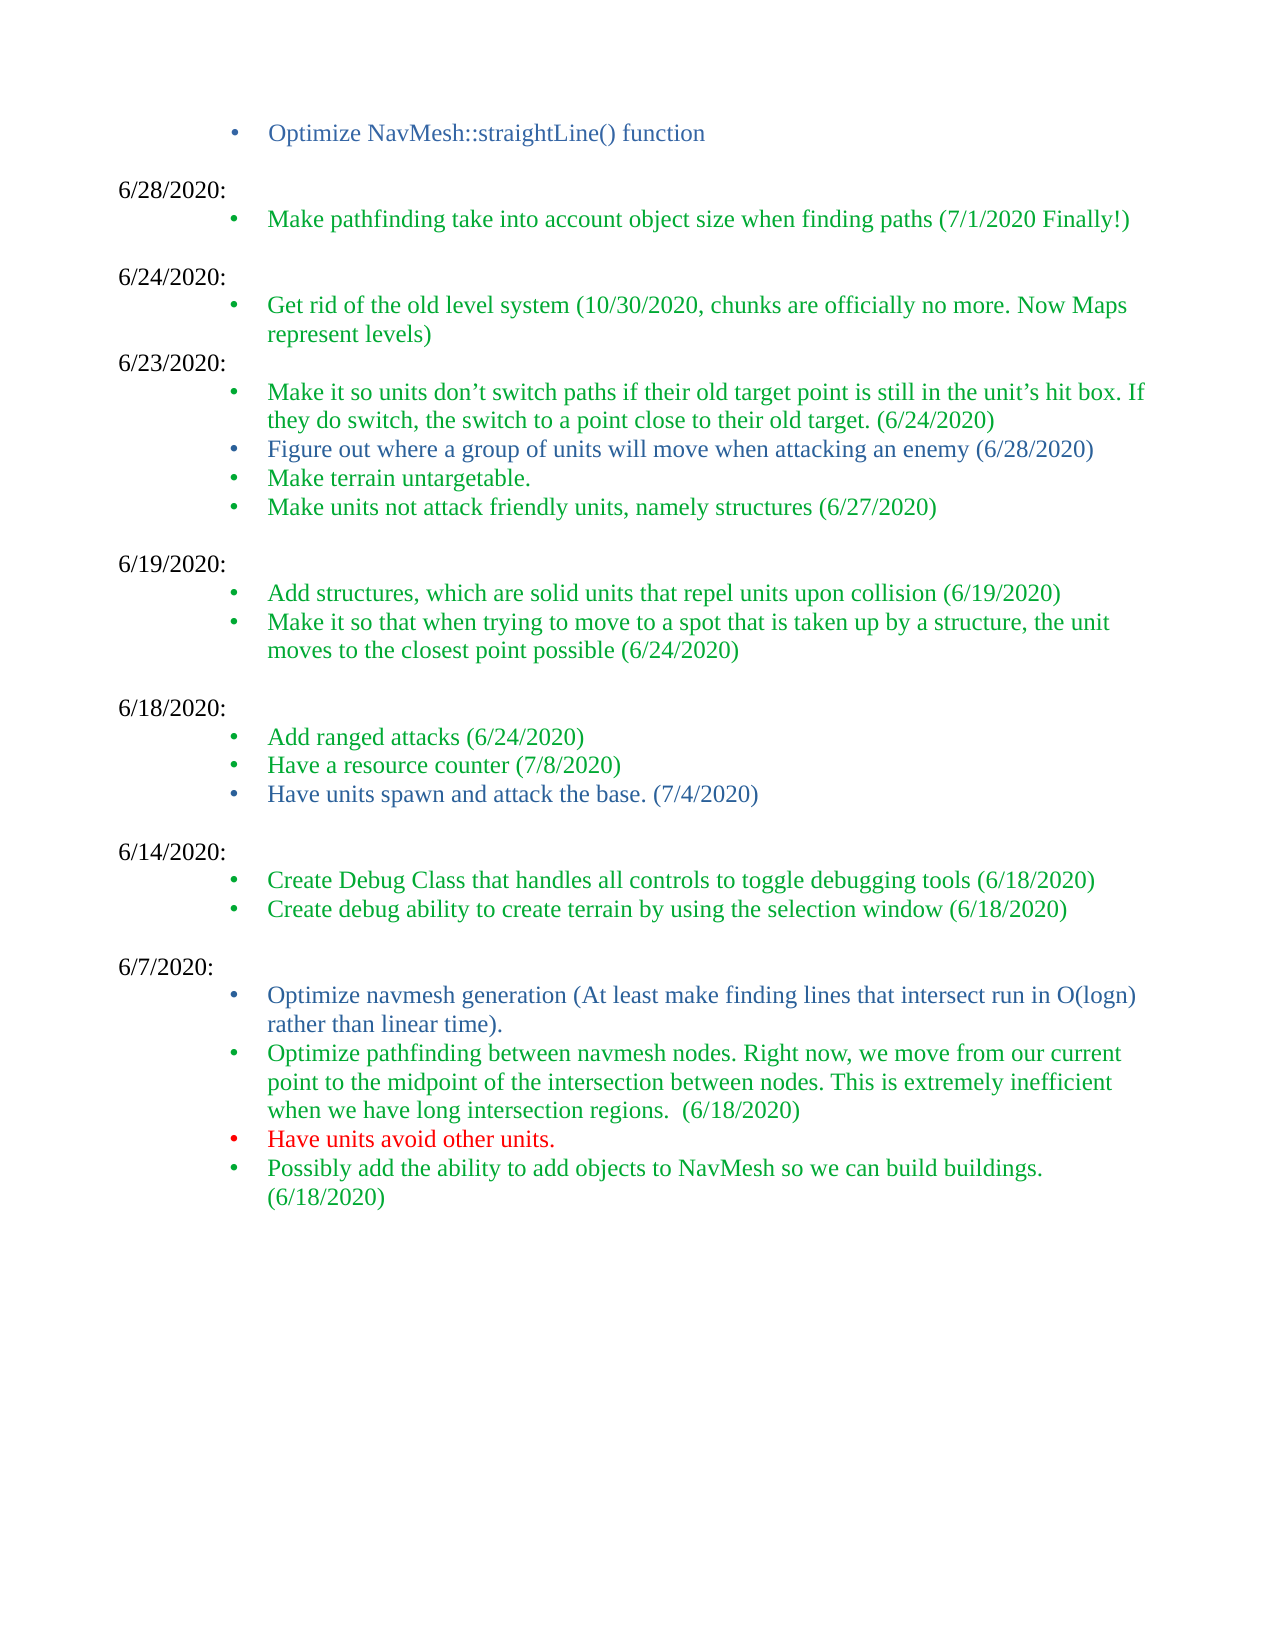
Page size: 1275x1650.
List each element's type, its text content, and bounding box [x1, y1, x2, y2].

text 6/19/2020: [118, 549, 1157, 578]
list Make units not attack friendly units, namely structures (6/27/2020) [229, 492, 1157, 521]
list Optimize NavMesh::straightLine() function [231, 118, 1157, 147]
list Have a resource counter (7/8/2020) [229, 751, 1157, 779]
list Optimize navmesh generation (At least make finding lines that intersect run in O(logn) rather than linear time). [229, 981, 1157, 1038]
text 6/7/2020: [118, 952, 1157, 981]
list Possibly add the ability to add objects to NavMesh so we can build buildings. (6/18/2020) [229, 1153, 1157, 1211]
list Make pathfinding take into account object size when finding paths (7/1/2020 Finally!) [229, 204, 1157, 233]
list Make it so units don’t switch paths if their old target point is still in the unit’s hit box. If they do switch, the switch to a point close to their old target. (6/24/2020) [229, 377, 1157, 434]
list Add structures, which are solid units that repel units upon collision (6/19/2020) [229, 578, 1157, 607]
list Have units spawn and attack the base. (7/4/2020) [229, 779, 1157, 808]
text 6/14/2020: [118, 837, 1157, 866]
text 6/28/2020: [118, 176, 1157, 204]
list Get rid of the old level system (10/30/2020, chunks are officially no more. Now Maps represent levels) [229, 291, 1157, 348]
list Create debug ability to create terrain by using the selection window (6/18/2020) [229, 894, 1157, 923]
list Have units avoid other units. [229, 1124, 1157, 1153]
text 6/23/2020: [118, 348, 1157, 377]
list Figure out where a group of units will move when attacking an enemy (6/28/2020) [229, 434, 1157, 463]
list Add ranged attacks (6/24/2020) [229, 722, 1157, 751]
list Make terrain untargetable. [229, 463, 1157, 492]
list Create Debug Class that handles all controls to toggle debugging tools (6/18/2020) [229, 866, 1157, 894]
text 6/18/2020: [118, 693, 1157, 722]
list Optimize pathfinding between navmesh nodes. Right now, we move from our current point to the midpoint of the intersection between nodes. This is extremely inefficient when we have long intersection regions. (6/18/2020) [229, 1038, 1157, 1124]
list Make it so that when trying to move to a spot that is taken up by a structure, the unit moves to the closest point possible (6/24/2020) [229, 607, 1157, 664]
text 6/24/2020: [118, 262, 1157, 291]
